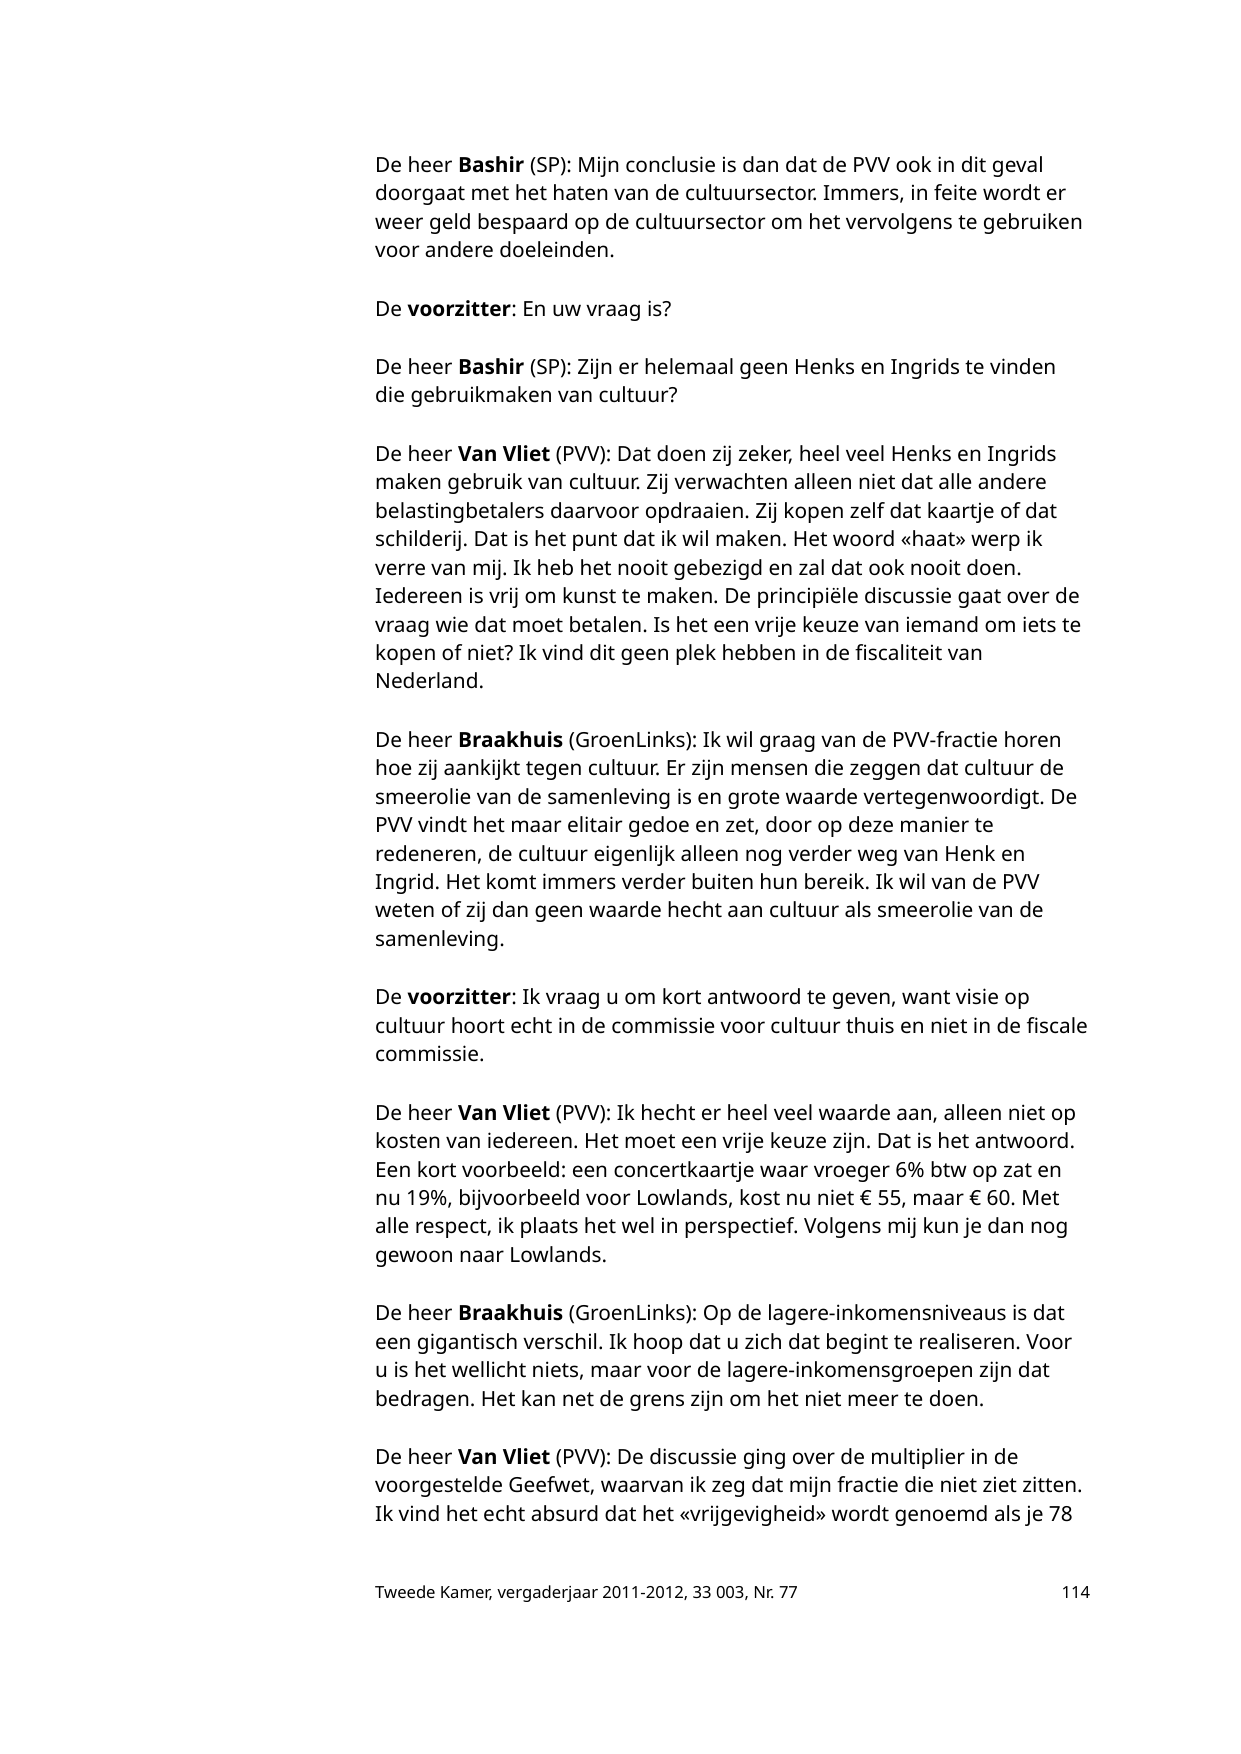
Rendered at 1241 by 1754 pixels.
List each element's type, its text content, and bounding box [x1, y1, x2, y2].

text De heer Van Vliet (PVV): De discussie ging over de multiplier in de voorgestelde Geefwet, waarvan ik zeg dat mijn fractie die niet ziet zitten. Ik vind het echt absurd dat het «vrijgevigheid» wordt genoemd als je 78 [375, 1442, 1090, 1527]
text De heer Van Vliet (PVV): Dat doen zij zeker, heel veel Henks en Ingrids maken gebruik van cultuur. Zij verwachten alleen niet dat alle andere belastingbetalers daarvoor opdraaien. Zij kopen zelf dat kaartje of dat schilderij. Dat is het punt dat ik wil maken. Het woord «haat» werp ik verre van mij. Ik heb het nooit gebezigd en zal dat ook nooit doen. Iedereen is vrij om kunst te maken. De principiële discussie gaat over de vraag wie dat moet betalen. Is het een vrije keuze van iemand om iets te kopen of niet? Ik vind dit geen plek hebben in de fiscaliteit van Nederland. [375, 439, 1090, 695]
text De heer Braakhuis (GroenLinks): Ik wil graag van de PVV-fractie horen hoe zij aankijkt tegen cultuur. Er zijn mensen die zeggen dat cultuur de smeerolie van de samenleving is en grote waarde vertegenwoordigt. De PVV vindt het maar elitair gedoe en zet, door op deze manier te redeneren, de cultuur eigenlijk alleen nog verder weg van Henk en Ingrid. Het komt immers verder buiten hun bereik. Ik wil van de PVV weten of zij dan geen waarde hecht aan cultuur als smeerolie van de samenleving. [375, 725, 1090, 952]
text De voorzitter: En uw vraag is? [375, 294, 1090, 322]
text De heer Braakhuis (GroenLinks): Op de lagere-inkomensniveaus is dat een gigantisch verschil. Ik hoop dat u zich dat begint te realiseren. Voor u is het wellicht niets, maar voor de lagere-inkomensgroepen zijn dat bedragen. Het kan net de grens zijn om het niet meer te doen. [375, 1298, 1090, 1412]
text De heer Van Vliet (PVV): Ik hecht er heel veel waarde aan, alleen niet op kosten van iedereen. Het moet een vrije keuze zijn. Dat is het antwoord. Een kort voorbeeld: een concertkaartje waar vroeger 6% btw op zat en nu 19%, bijvoorbeeld voor Lowlands, kost nu niet € 55, maar € 60. Met alle respect, ik plaats het wel in perspectief. Volgens mij kun je dan nog gewoon naar Lowlands. [375, 1098, 1090, 1268]
text De heer Bashir (SP): Mijn conclusie is dan dat de PVV ook in dit geval doorgaat met het haten van de cultuursector. Immers, in feite wordt er weer geld bespaard op de cultuursector om het vervolgens te gebruiken voor andere doeleinden. [375, 150, 1090, 264]
text De heer Bashir (SP): Zijn er helemaal geen Henks en Ingrids te vinden die gebruikmaken van cultuur? [375, 352, 1090, 409]
text De voorzitter: Ik vraag u om kort antwoord te geven, want visie op cultuur hoort echt in de commissie voor cultuur thuis en niet in de fiscale commissie. [375, 982, 1090, 1068]
